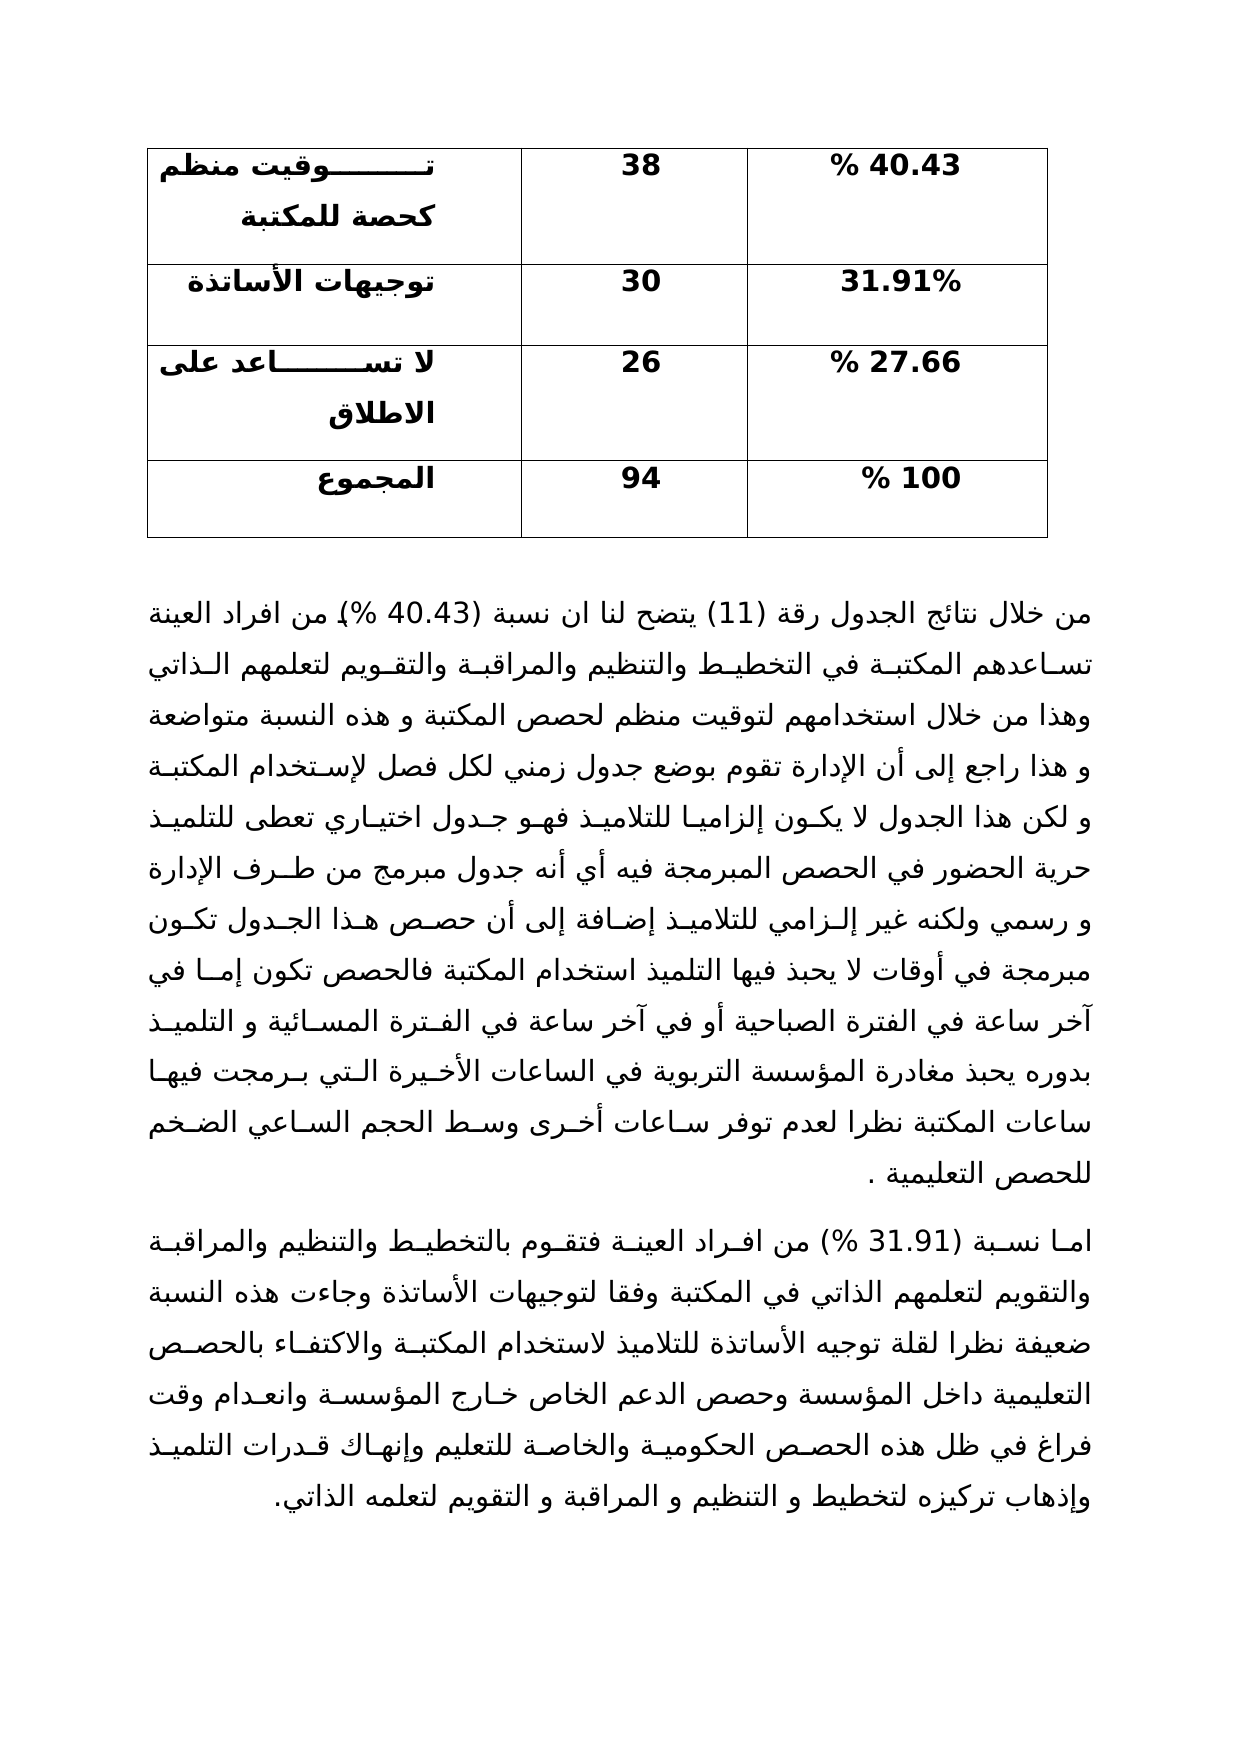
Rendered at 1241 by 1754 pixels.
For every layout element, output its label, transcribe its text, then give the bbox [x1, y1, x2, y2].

table_cell توجيهات الأساتذة [148, 265, 521, 344]
table_cell [1048, 345, 1240, 460]
table_cell لا تساعد على الاطلاق [148, 346, 521, 460]
table_cell المجموع [148, 461, 521, 537]
table_cell [1048, 148, 1240, 263]
table_cell 38 [522, 149, 747, 263]
table_cell 94 [522, 461, 747, 537]
table_cell 27.66 % [748, 346, 1047, 460]
table_cell 30 [522, 265, 747, 344]
table_cell 31.91% [748, 265, 1047, 344]
table_cell [1048, 460, 1240, 537]
table_cell توقيت منظم كحصة للمكتبة [148, 149, 521, 263]
table_cell 26 [522, 346, 747, 460]
table_cell 100 % [748, 461, 1047, 537]
table_cell [1048, 264, 1240, 344]
text من خلال نتائج الجدول رقة (11) يتضح لنا ان نسبة (40.43 %) من افراد العينة تساعدهم المكتبة في التخطيط والتنظيم والمراقبة والتقويم لتعلمهم الذاتي وهذا من خلال استخدامهم لتوقيت منظم لحصص المكتبة و هذه النسبة متواضعة و هذا راجع إلى أن الإدارة تقوم بوضع جدول زمني لكل فصل لإستخدام المكتبة و لكن هذا الجدول لا يكون إلزاميا للتلاميذ فهو جدول اختياري تعطى للتلميذ حرية الحضور في الحصص المبرمجة فيه أي أنه جدول مبرمج من طرف الإدارة و رسمي ولكنه غير إلزامي للتلاميذ إضافة إلى أن حصص هذا الجدول تكون مبرمجة في أوقات لا يحبذ فيها التلميذ استخدام المكتبة فالحصص تكون إما في آخر ساعة في الفترة الصباحية أو في آخر ساعة في الفترة المسائية و التلميذ بدوره يحبذ مغادرة المؤسسة التربوية في الساعات الأخيرة التي برمجت فيها ساعات المكتبة نظرا لعدم توفر ساعات أخرى وسط الحجم الساعي الضخم للحصص التعليمية . [148, 596, 1093, 1191]
text اما نسبة (31.91 %) من افراد العينة فتقوم بالتخطيط والتنظيم والمراقبة والتقويم لتعلمهم الذاتي في المكتبة وفقا لتوجيهات الأساتذة وجاءت هذه النسبة ضعيفة نظرا لقلة توجيه الأساتذة للتلاميذ لاستخدام المكتبة والاكتفاء بالحصص التعليمية داخل المؤسسة وحصص الدعم الخاص خارج المؤسسة وانعدام وقت فراغ في ظل هذه الحصص الحكومية والخاصة للتعليم وإنهاك قدرات التلميذ وإذهاب تركيزه لتخطيط و التنظيم و المراقبة و التقويم لتعلمه الذاتي. [148, 1224, 1093, 1513]
table_cell 40.43 % [748, 149, 1047, 263]
